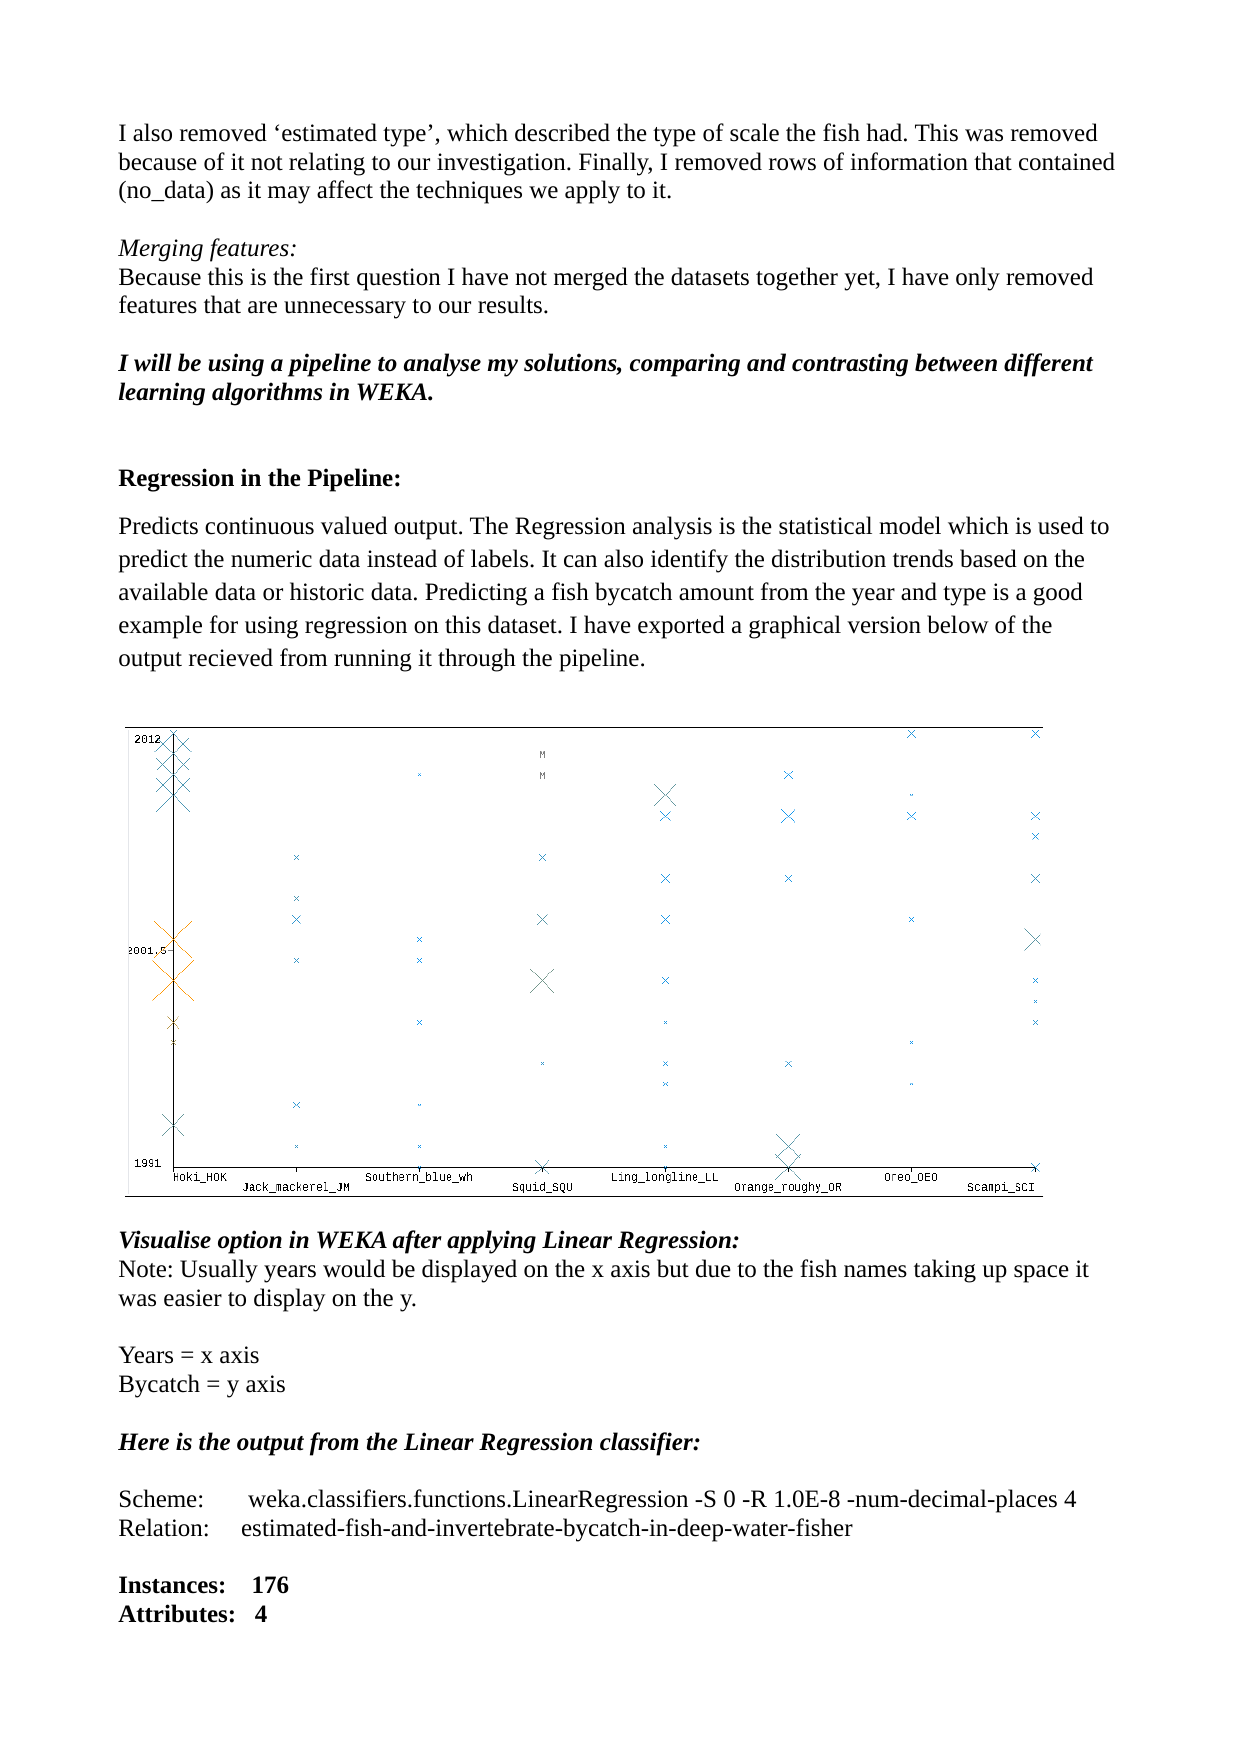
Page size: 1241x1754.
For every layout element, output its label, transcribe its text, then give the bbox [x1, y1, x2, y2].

text Regression in the Pipeline: [118, 463, 1122, 492]
text Bycatch = y axis [118, 1369, 1122, 1398]
text Here is the output from the Linear Regression classifier: [118, 1427, 1122, 1455]
text Because this is the first question I have not merged the datasets together yet, I have only removed features that are unnecessary to our results. [118, 262, 1122, 319]
text I also removed ‘estimated type’, which described the type of scale the fish had. This was removed because of it not relating to our investigation. Finally, I removed rows of information that contained (no_data) as it may affect the techniques we apply to it. [118, 118, 1122, 204]
text Merging features: [118, 233, 1122, 262]
text Predicts continuous valued output. The Regression analysis is the statistical model which is used to predict the numeric data instead of labels. It can also identify the distribution trends based on the available data or historic data. Predicting a fish bycatch amount from the year and type is a good example for using regression on this dataset. I have exported a graphical version below of the output recieved from running it through the pipeline. [118, 511, 1122, 672]
text Attributes: 4 [118, 1599, 1122, 1628]
text Visualise option in WEKA after applying Linear Regression: [118, 1225, 1122, 1254]
text Years = x axis [118, 1340, 1122, 1369]
text Instances: 176 [118, 1570, 1122, 1599]
picture [128, 730, 1041, 1194]
text Relation: estimated-fish-and-invertebrate-bycatch-in-deep-water-fisher [118, 1513, 1122, 1542]
text I will be using a pipeline to analyse my solutions, comparing and contrasting between different learning algorithms in WEKA. [118, 348, 1122, 406]
text Note: Usually years would be displayed on the x axis but due to the fish names taking up space it was easier to display on the y. [118, 1254, 1122, 1312]
text Scheme: weka.classifiers.functions.LinearRegression -S 0 -R 1.0E-8 -num-decimal-places 4 [118, 1484, 1122, 1513]
